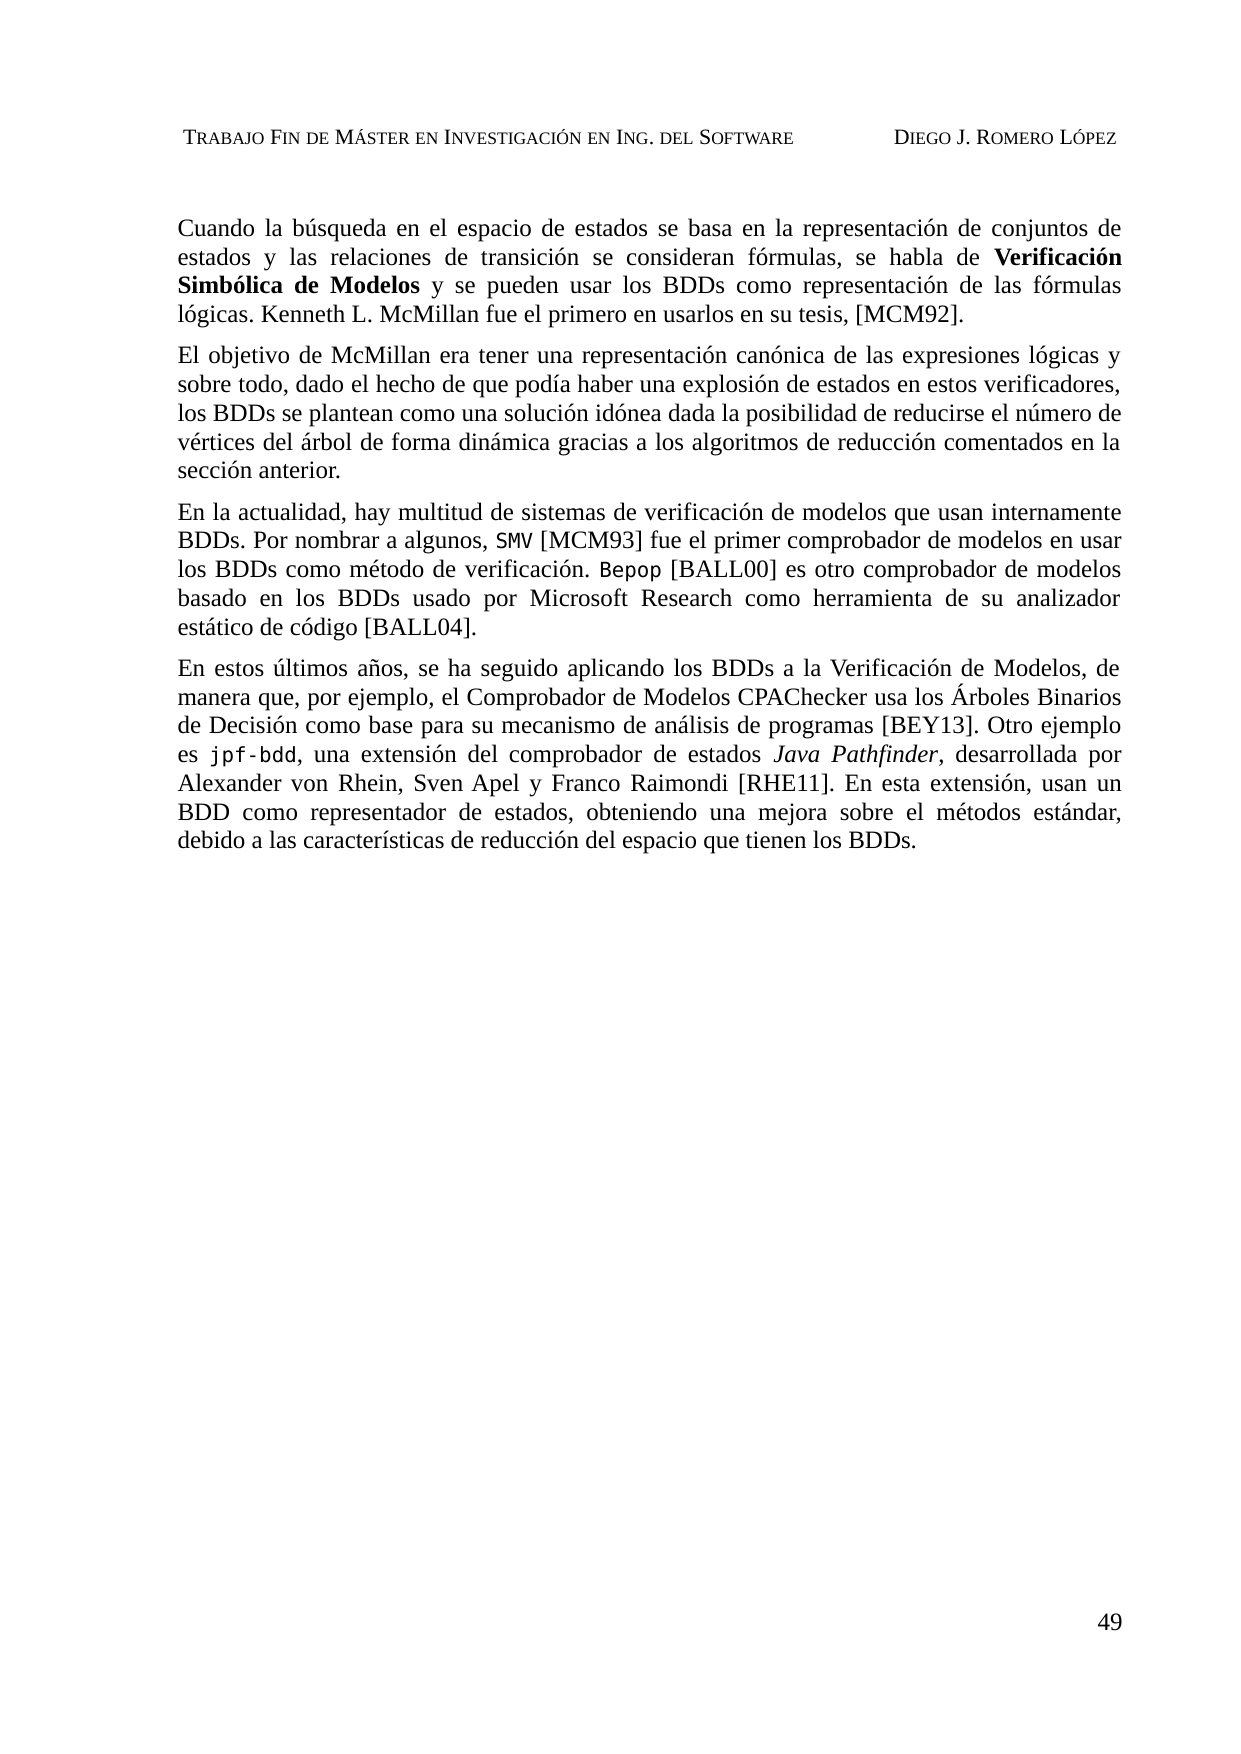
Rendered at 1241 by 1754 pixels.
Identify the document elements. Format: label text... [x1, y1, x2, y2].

text El objetivo de McMillan era tener una representación canónica de las expresiones lógicas y sobre todo, dado el hecho de que podía haber una explosión de estados en estos verificadores, los BDDs se plantean como una solución idónea dada la posibilidad de reducirse el número de vértices del árbol de forma dinámica gracias a los algoritmos de reducción comentados en la sección anterior. [177, 341, 1122, 484]
text En estos últimos años, se ha seguido aplicando los BDDs a la Verificación de Modelos, de manera que, por ejemplo, el Comprobador de Modelos CPAChecker usa los Árboles Binarios de Decisión como base para su mecanismo de análisis de programas [BEY13]. Otro ejemplo es jpf-bdd, una extensión del comprobador de estados Java Pathfinder, desarrollada por Alexander von Rhein, Sven Apel y Franco Raimondi [RHE11]. En esta extensión, usan un BDD como representador de estados, obteniendo una mejora sobre el métodos estándar, debido a las características de reducción del espacio que tienen los BDDs. [177, 653, 1122, 854]
text En la actualidad, hay multitud de sistemas de verificación de modelos que usan internamente BDDs. Por nombrar a algunos, SMV [MCM93] fue el primer comprobador de modelos en usar los BDDs como método de verificación. Bepop [BALL00] es otro comprobador de modelos basado en los BDDs usado por Microsoft Research como herramienta de su analizador estático de código [BALL04]. [177, 497, 1122, 641]
text Cuando la búsqueda en el espacio de estados se basa en la representación de conjuntos de estados y las relaciones de transición se consideran fórmulas, se habla de Verificación Simbólica de Modelos y se pueden usar los BDDs como representación de las fórmulas lógicas. Kenneth L. McMillan fue el primero en usarlos en su tesis, [MCM92]. [177, 213, 1122, 328]
